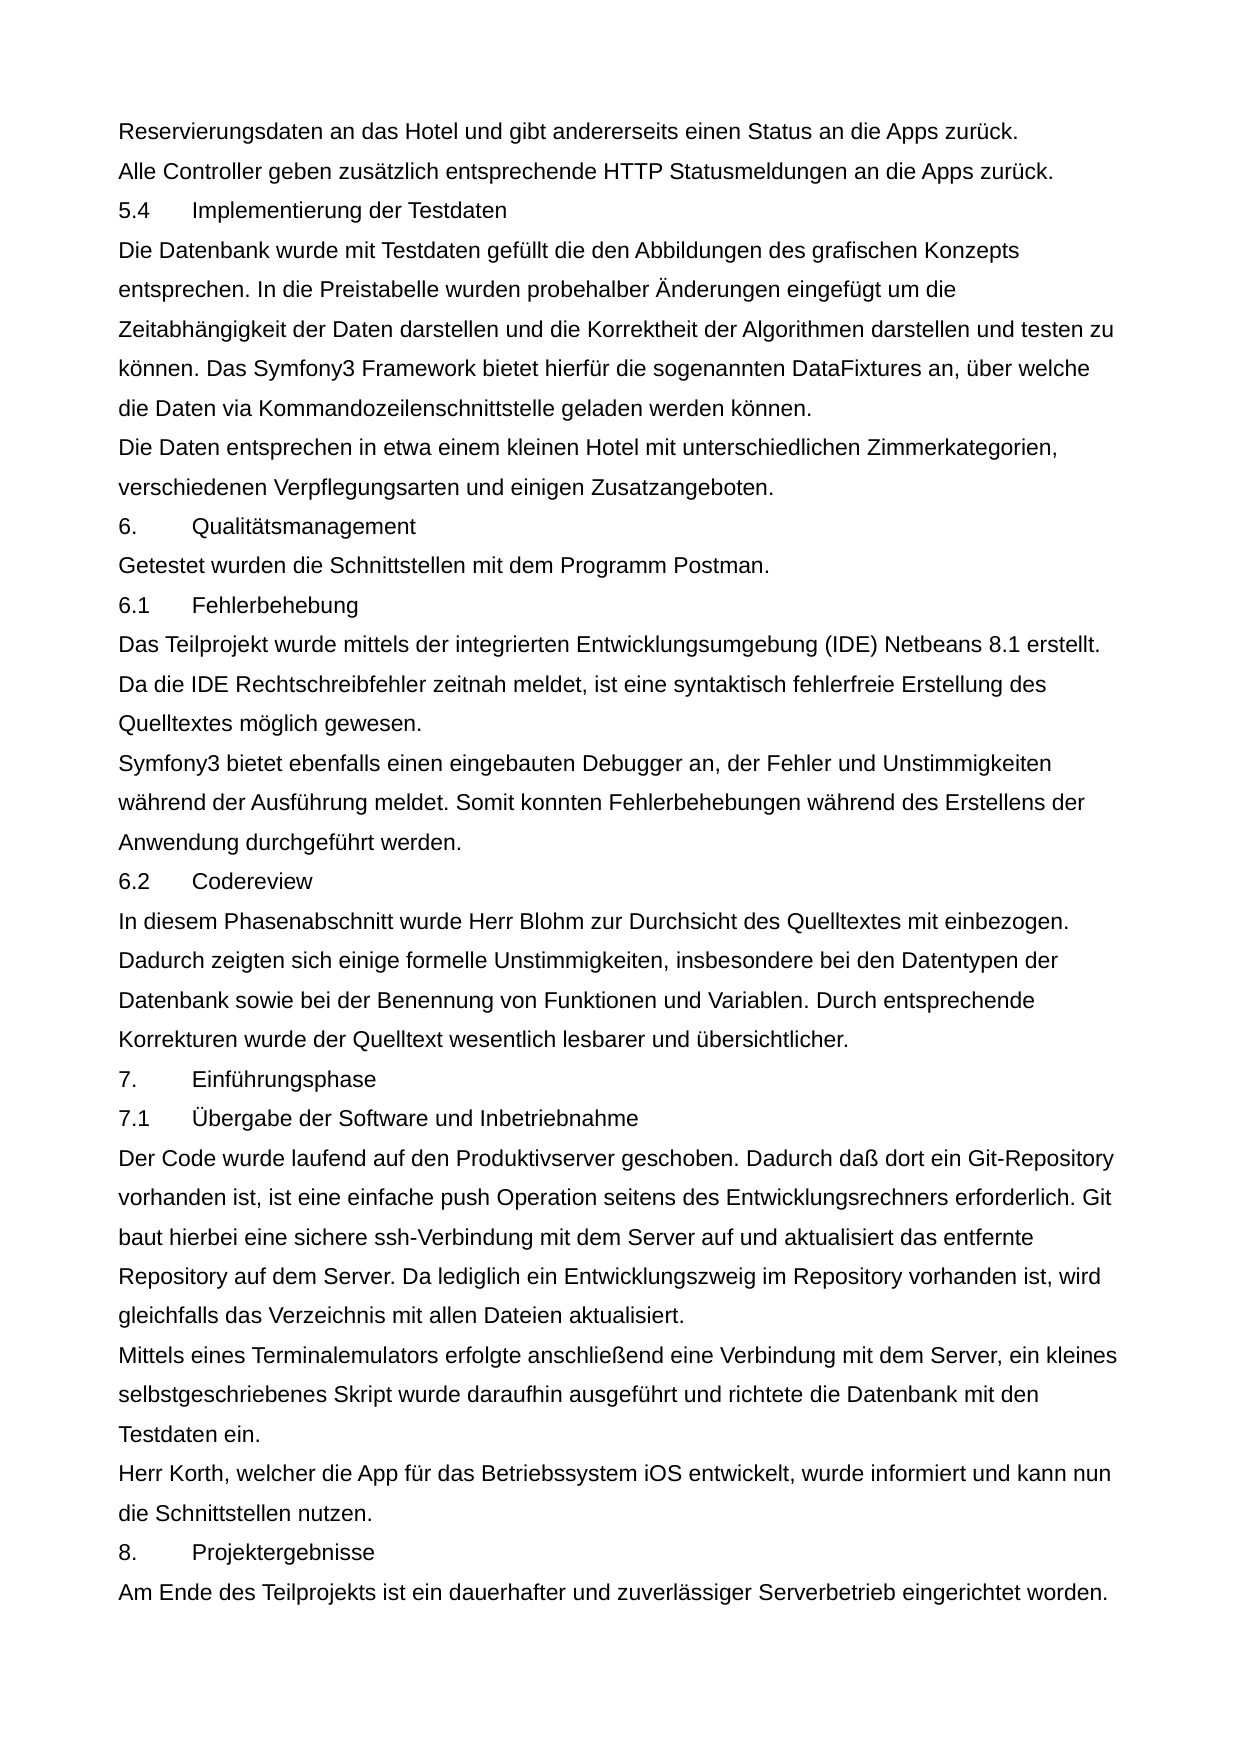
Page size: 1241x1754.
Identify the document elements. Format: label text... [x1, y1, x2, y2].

text Herr Korth, welcher die App für das Betriebssystem iOS entwickelt, wurde informiert und kann nun die Schnittstellen nutzen. [118, 1460, 1122, 1526]
text 6.2 Codereview [118, 868, 1122, 894]
text Das Teilprojekt wurde mittels der integrierten Entwicklungsumgebung (IDE) Netbeans 8.1 erstellt. Da die IDE Rechtschreibfehler zeitnah meldet, ist eine syntaktisch fehlerfreie Erstellung des Quelltextes möglich gewesen. [118, 631, 1122, 737]
text Die Datenbank wurde mit Testdaten gefüllt die den Abbildungen des grafischen Konzepts entsprechen. In die Preistabelle wurden probehalber Änderungen eingefügt um die Zeitabhängigkeit der Daten darstellen und die Korrektheit der Algorithmen darstellen und testen zu können. Das Symfony3 Framework bietet hierfür die sogenannten DataFixtures an, über welche die Daten via Kommandozeilenschnittstelle geladen werden können. [118, 237, 1122, 421]
text Am Ende des Teilprojekts ist ein dauerhafter und zuverlässiger Serverbetrieb eingerichtet worden. [118, 1579, 1122, 1605]
text 6. Qualitätsmanagement [118, 513, 1122, 539]
text 7.1 Übergabe der Software und Inbetriebnahme [118, 1105, 1122, 1131]
text Symfony3 bietet ebenfalls einen eingebauten Debugger an, der Fehler und Unstimmigkeiten während der Ausführung meldet. Somit konnten Fehlerbehebungen während des Erstellens der Anwendung durchgeführt werden. [118, 750, 1122, 855]
text 6.1 Fehlerbehebung [118, 592, 1122, 618]
text Reservierungsdaten an das Hotel und gibt andererseits einen Status an die Apps zurück. [118, 118, 1122, 144]
text Die Daten entsprechen in etwa einem kleinen Hotel mit unterschiedlichen Zimmerkategorien, verschiedenen Verpflegungsarten und einigen Zusatzangeboten. [118, 434, 1122, 500]
text Alle Controller geben zusätzlich entsprechende HTTP Statusmeldungen an die Apps zurück. [118, 158, 1122, 184]
text In diesem Phasenabschnitt wurde Herr Blohm zur Durchsicht des Quelltextes mit einbezogen. Dadurch zeigten sich einige formelle Unstimmigkeiten, insbesondere bei den Datentypen der Datenbank sowie bei der Benennung von Funktionen und Variablen. Durch entsprechende Korrekturen wurde der Quelltext wesentlich lesbarer und übersichtlicher. [118, 908, 1122, 1052]
text 7. Einführungsphase [118, 1066, 1122, 1092]
text Mittels eines Terminalemulators erfolgte anschließend eine Verbindung mit dem Server, ein kleines selbstgeschriebenes Skript wurde daraufhin ausgeführt und richtete die Datenbank mit den Testdaten ein. [118, 1342, 1122, 1447]
text Getestet wurden die Schnittstellen mit dem Programm Postman. [118, 552, 1122, 579]
text 8. Projektergebnisse [118, 1539, 1122, 1566]
text 5.4 Implementierung der Testdaten [118, 197, 1122, 223]
text Der Code wurde laufend auf den Produktivserver geschoben. Dadurch daß dort ein Git-Repository vorhanden ist, ist eine einfache push Operation seitens des Entwicklungsrechners erforderlich. Git baut hierbei eine sichere ssh-Verbindung mit dem Server auf und aktualisiert das entfernte Repository auf dem Server. Da lediglich ein Entwicklungszweig im Repository vorhanden ist, wird gleichfalls das Verzeichnis mit allen Dateien aktualisiert. [118, 1144, 1122, 1329]
